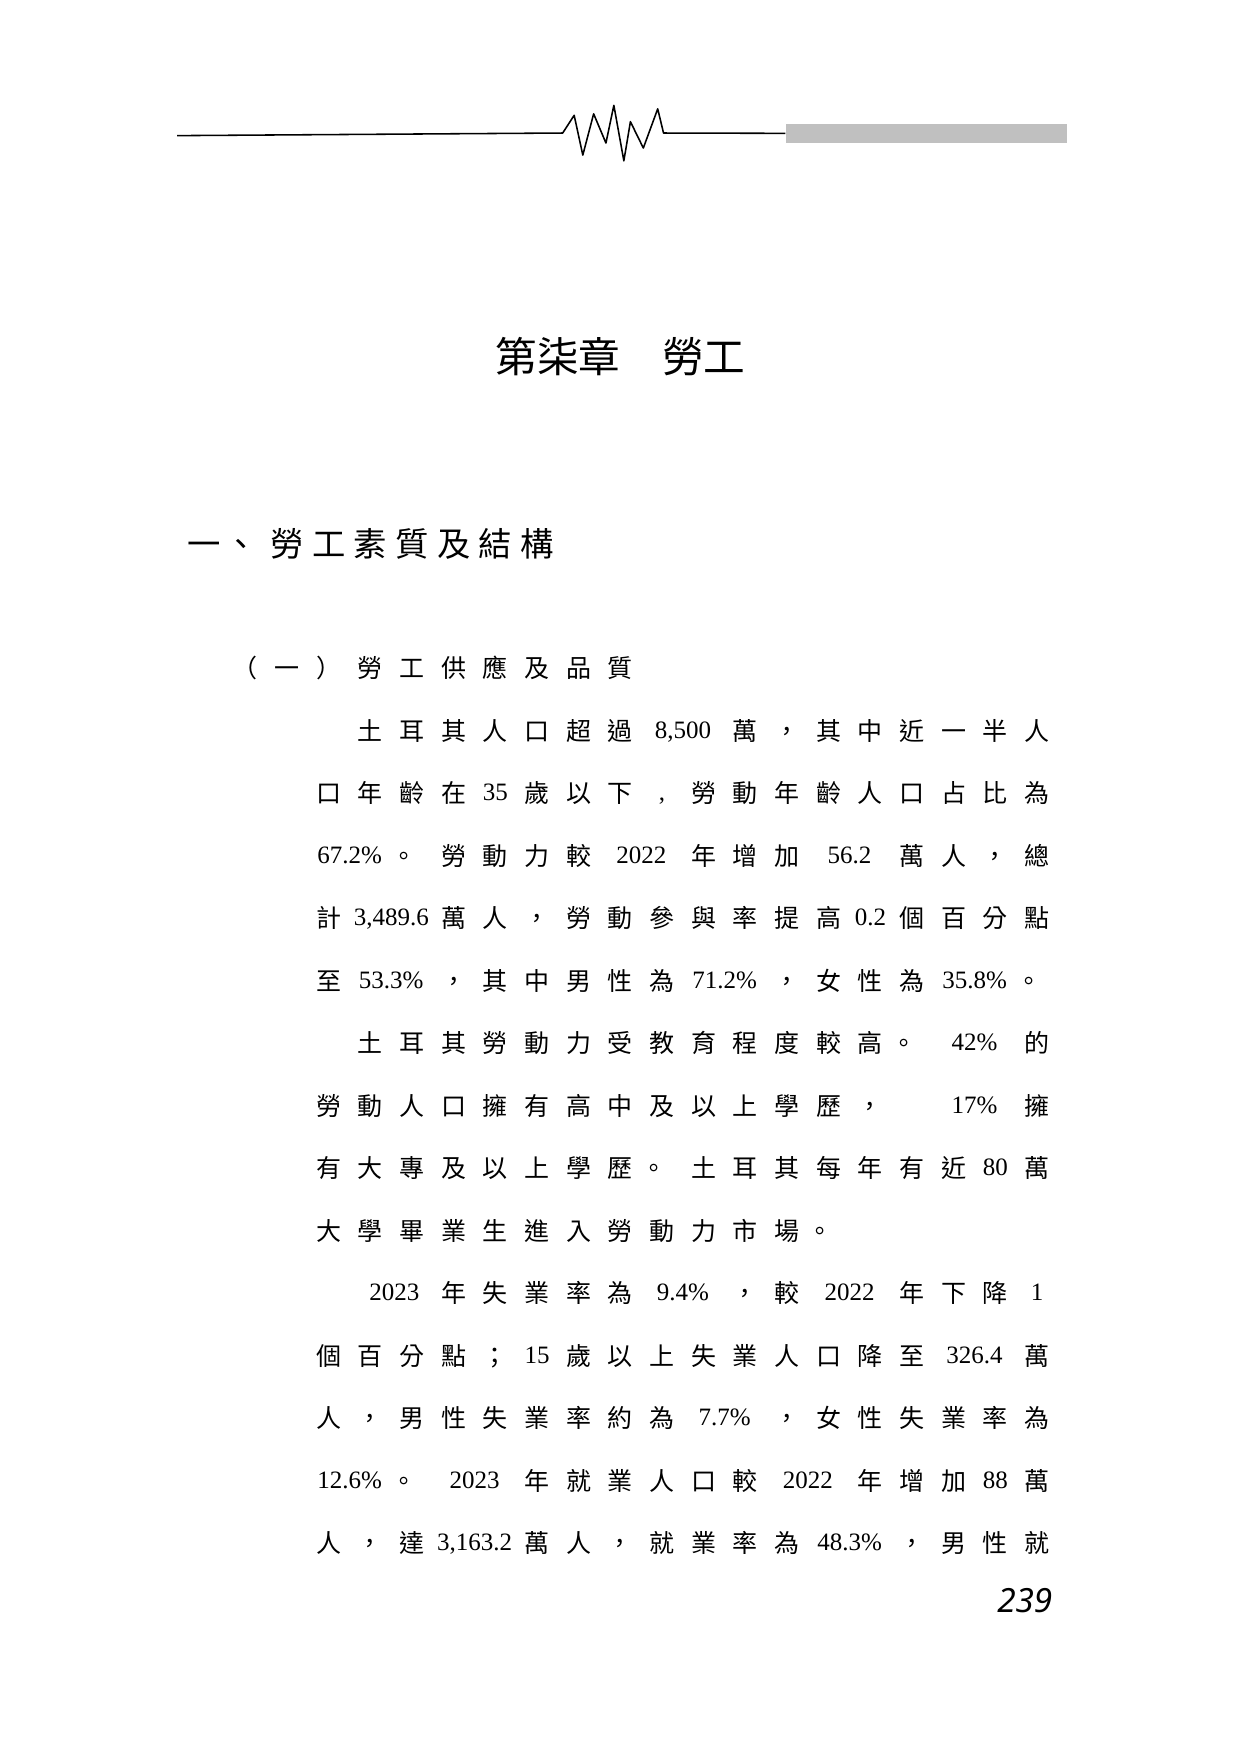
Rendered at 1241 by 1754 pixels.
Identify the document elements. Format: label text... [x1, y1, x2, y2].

text 2023年失業率為9.4%，較2022年下降1個百分點；15歲以上失業人口降至326.4萬人，男性失業率約為7.7%，女性失業率為12.6%。2023年就業人口較2022年增加88萬人，達3,163.2萬人，就業率為48.3%，男性就 [281, 1250, 1058, 1563]
text 土耳其人口超過8,500萬，其中近一半人口年齡在35歲以下,勞動年齡人口占比為67.2%。勞動力較2022年增加56.2萬人，總計3,489.6萬人，勞動參與率提高0.2個百分點至53.3%，其中男性為71.2%，女性為35.8%。 [281, 688, 1058, 1000]
text 一、勞工素質及結構 [183, 500, 1058, 563]
text （一）勞工供應及品質 [207, 625, 1058, 688]
text 第柒章 勞工 [183, 313, 1058, 375]
text 土耳其勞動力受教育程度較高。42%的勞動人口擁有高中及以上學歷， 17%擁有大專及以上學歷。土耳其每年有近80萬大學畢業生進入勞動力市場。 [281, 1000, 1058, 1250]
